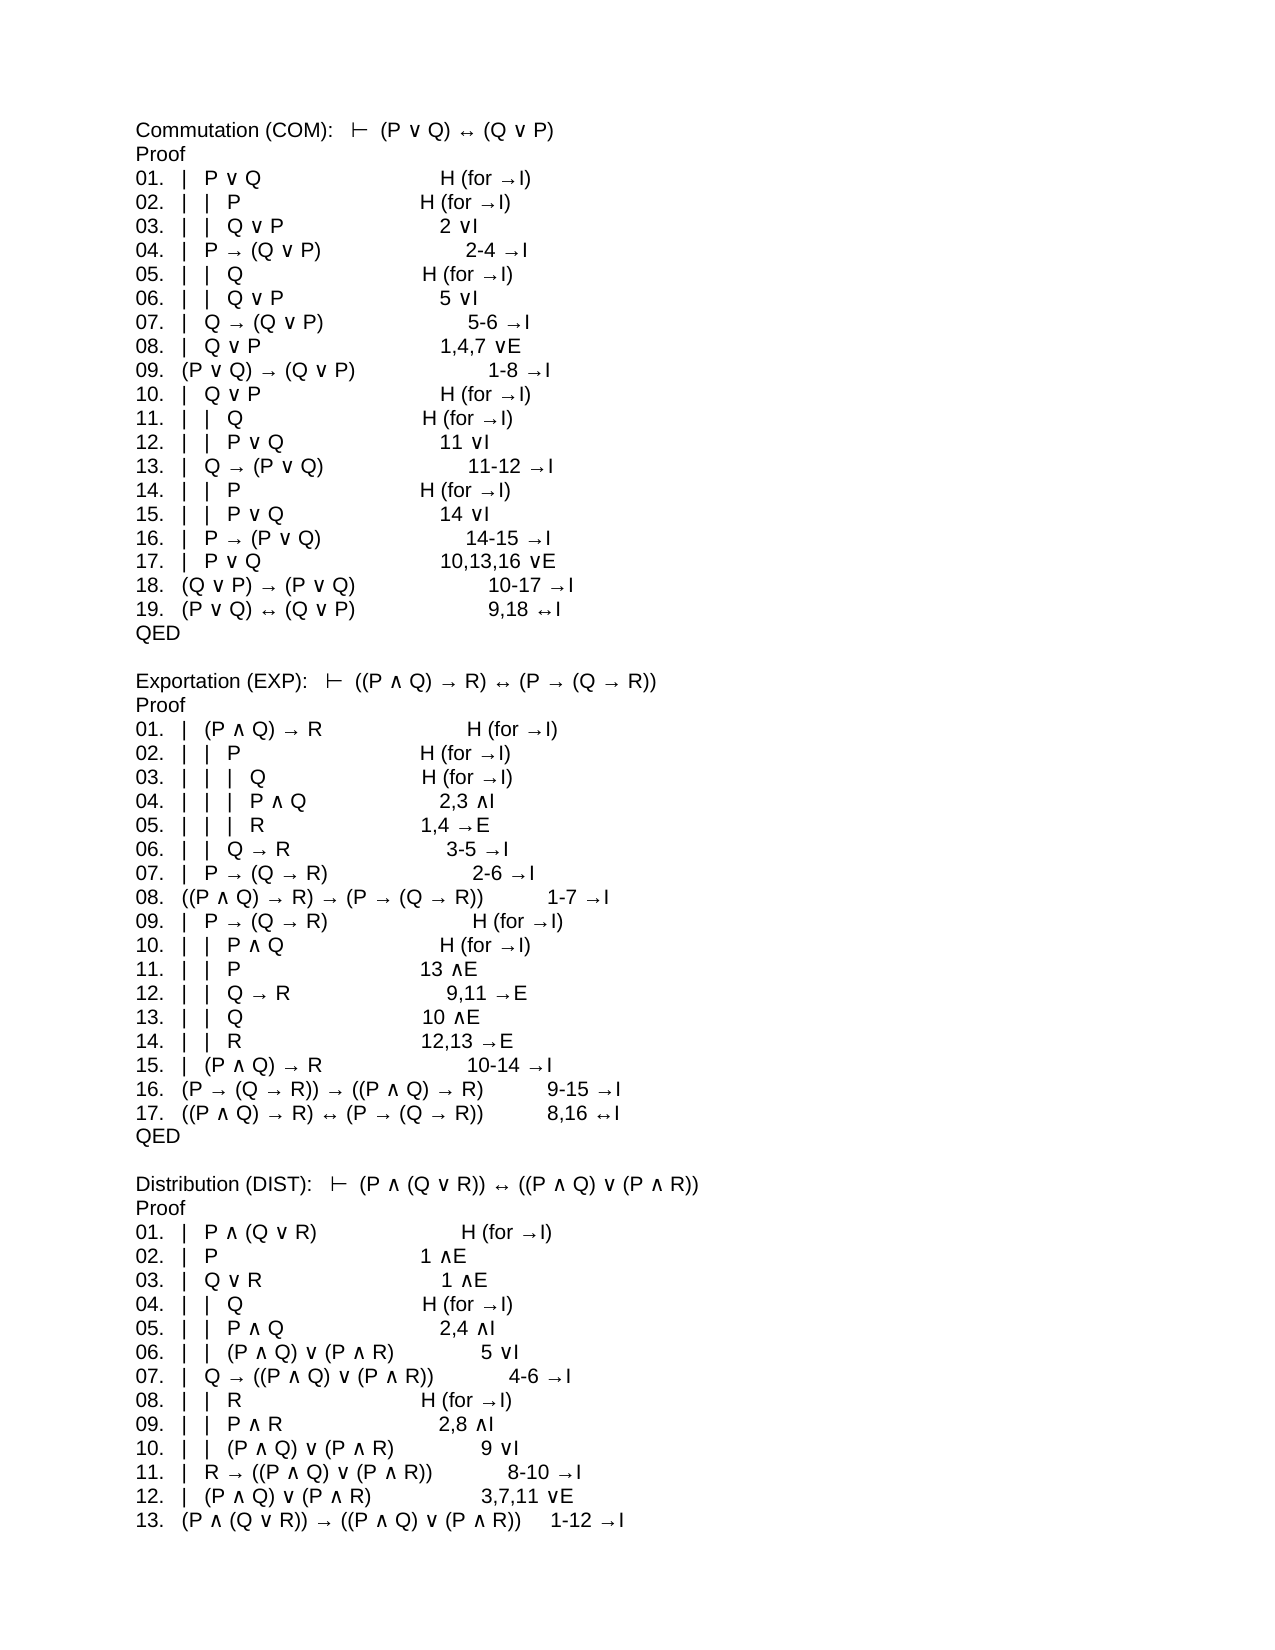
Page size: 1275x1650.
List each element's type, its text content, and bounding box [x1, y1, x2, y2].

text 17. ((P ∧ Q) → R) ↔ (P → (Q → R)) 8,16 ↔I [118, 1100, 1157, 1124]
text 13. | | Q 10 ∧E [118, 1004, 1157, 1028]
text 12. | (P ∧ Q) ∨ (P ∧ R) 3,7,11 ∨E [118, 1484, 1157, 1508]
text Proof [118, 1196, 1157, 1220]
text 11. | | P 13 ∧E [118, 957, 1157, 981]
text 19. (P ∨ Q) ↔ (Q ∨ P) 9,18 ↔I [118, 597, 1157, 621]
text 11. | R → ((P ∧ Q) ∨ (P ∧ R)) 8-10 →I [118, 1460, 1157, 1484]
text 10. | Q ∨ P H (for →I) [118, 382, 1157, 406]
text 12. | | Q → R 9,11 →E [118, 981, 1157, 1004]
text 15. | | P ∨ Q 14 ∨I [118, 501, 1157, 525]
text Exportation (EXP): ⊢ ((P ∧ Q) → R) ↔ (P → (Q → R)) [118, 669, 1157, 693]
text 08. | | R H (for →I) [118, 1388, 1157, 1412]
text 12. | | P ∨ Q 11 ∨I [118, 429, 1157, 453]
text 07. | Q → ((P ∧ Q) ∨ (P ∧ R)) 4-6 →I [118, 1364, 1157, 1388]
text 14. | | R 12,13 →E [118, 1028, 1157, 1052]
text 05. | | | R 1,4 →E [118, 813, 1157, 837]
text 05. | | P ∧ Q 2,4 ∧I [118, 1316, 1157, 1340]
text 16. | P → (P ∨ Q) 14-15 →I [118, 525, 1157, 549]
text 18. (Q ∨ P) → (P ∨ Q) 10-17 →I [118, 573, 1157, 597]
text 11. | | Q H (for →I) [118, 406, 1157, 429]
text 07. | Q → (Q ∨ P) 5-6 →I [118, 310, 1157, 334]
text 01. | P ∨ Q H (for →I) [118, 166, 1157, 190]
text 09. (P ∨ Q) → (Q ∨ P) 1-8 →I [118, 358, 1157, 382]
text 06. | | (P ∧ Q) ∨ (P ∧ R) 5 ∨I [118, 1340, 1157, 1364]
text 04. | P → (Q ∨ P) 2-4 →I [118, 238, 1157, 262]
text 08. | Q ∨ P 1,4,7 ∨E [118, 334, 1157, 358]
text 06. | | Q ∨ P 5 ∨I [118, 286, 1157, 310]
text Distribution (DIST): ⊢ (P ∧ (Q ∨ R)) ↔ ((P ∧ Q) ∨ (P ∧ R)) [118, 1172, 1157, 1196]
text 02. | | P H (for →I) [118, 190, 1157, 214]
text 05. | | Q H (for →I) [118, 262, 1157, 286]
text 17. | P ∨ Q 10,13,16 ∨E [118, 549, 1157, 573]
text 10. | | P ∧ Q H (for →I) [118, 933, 1157, 957]
text 04. | | Q H (for →I) [118, 1292, 1157, 1316]
text QED [118, 1124, 1157, 1148]
text 13. (P ∧ (Q ∨ R)) → ((P ∧ Q) ∨ (P ∧ R)) 1-12 →I [118, 1508, 1157, 1532]
text 01. | (P ∧ Q) → R H (for →I) [118, 717, 1157, 741]
text QED [118, 621, 1157, 645]
text 10. | | (P ∧ Q) ∨ (P ∧ R) 9 ∨I [118, 1436, 1157, 1460]
text 03. | | | Q H (for →I) [118, 765, 1157, 789]
text 07. | P → (Q → R) 2-6 →I [118, 861, 1157, 885]
text 09. | | P ∧ R 2,8 ∧I [118, 1412, 1157, 1436]
text 06. | | Q → R 3-5 →I [118, 837, 1157, 861]
text 08. ((P ∧ Q) → R) → (P → (Q → R)) 1-7 →I [118, 885, 1157, 909]
text Proof [118, 693, 1157, 717]
text 15. | (P ∧ Q) → R 10-14 →I [118, 1052, 1157, 1076]
text 13. | Q → (P ∨ Q) 11-12 →I [118, 453, 1157, 477]
text 16. (P → (Q → R)) → ((P ∧ Q) → R) 9-15 →I [118, 1076, 1157, 1100]
text 14. | | P H (for →I) [118, 477, 1157, 501]
text 09. | P → (Q → R) H (for →I) [118, 909, 1157, 933]
text 03. | | Q ∨ P 2 ∨I [118, 214, 1157, 238]
text 01. | P ∧ (Q ∨ R) H (for →I) [118, 1220, 1157, 1244]
text 03. | Q ∨ R 1 ∧E [118, 1268, 1157, 1292]
text Proof [118, 142, 1157, 166]
text 04. | | | P ∧ Q 2,3 ∧I [118, 789, 1157, 813]
text 02. | P 1 ∧E [118, 1244, 1157, 1268]
text 02. | | P H (for →I) [118, 741, 1157, 765]
text Commutation (COM): ⊢ (P ∨ Q) ↔ (Q ∨ P) [118, 118, 1157, 142]
